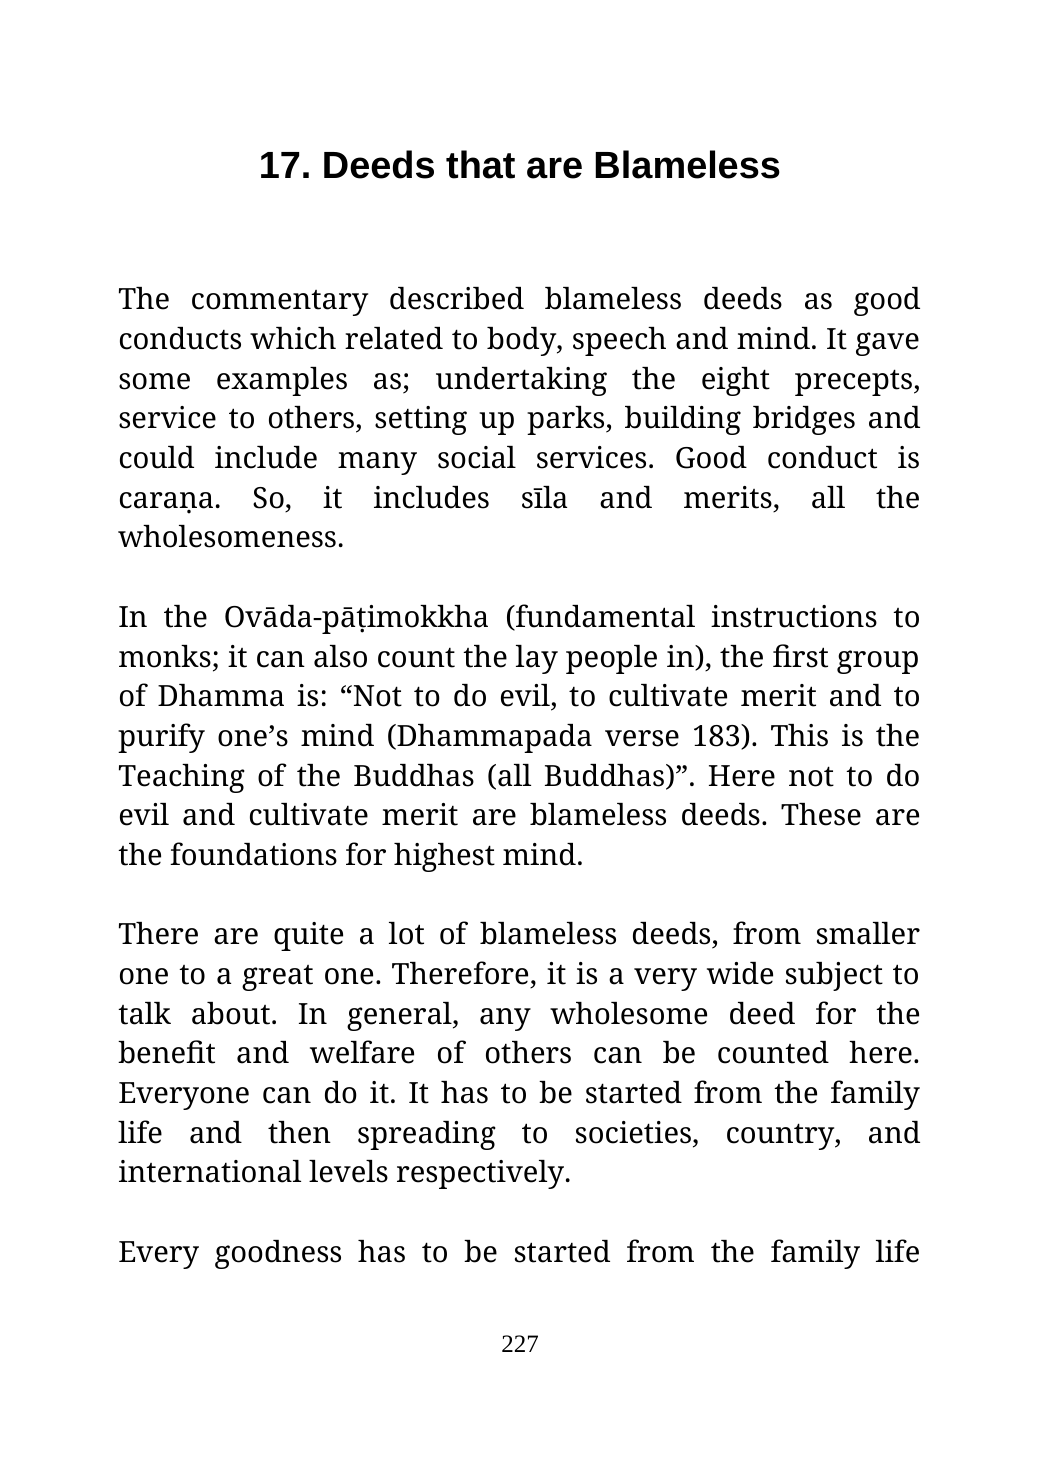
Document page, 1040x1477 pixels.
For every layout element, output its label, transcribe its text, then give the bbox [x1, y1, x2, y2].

text In the Ovāda-pāṭimokkha (fundamental instructions to monks; it can also count the lay people in), the first group of Dhamma is: “Not to do evil, to cultivate merit and to purify one’s mind (Dhammapada verse 183). This is the Teaching of the Buddhas (all Buddhas)”. Here not to do evil and cultivate merit are blameless deeds. These are the foundations for highest mind. [118, 596, 922, 874]
subtitle 17. Deeds that are Blameless [118, 143, 922, 187]
text There are quite a lot of blameless deeds, from smaller one to a great one. Therefore, it is a very wide subject to talk about. In general, any wholesome deed for the benefit and welfare of others can be counted here. Everyone can do it. It has to be started from the family life and then spreading to societies, country, and international levels respectively. Every goodness has to be started from the family life [118, 914, 922, 1271]
text The commentary described blameless deeds as good conducts which related to body, speech and mind. It gave some examples as; undertaking the eight precepts, service to others, setting up parks, building bridges and could include many social services. Good conduct is caraṇa. So, it includes sīla and merits, all the wholesomeness. [118, 279, 922, 556]
